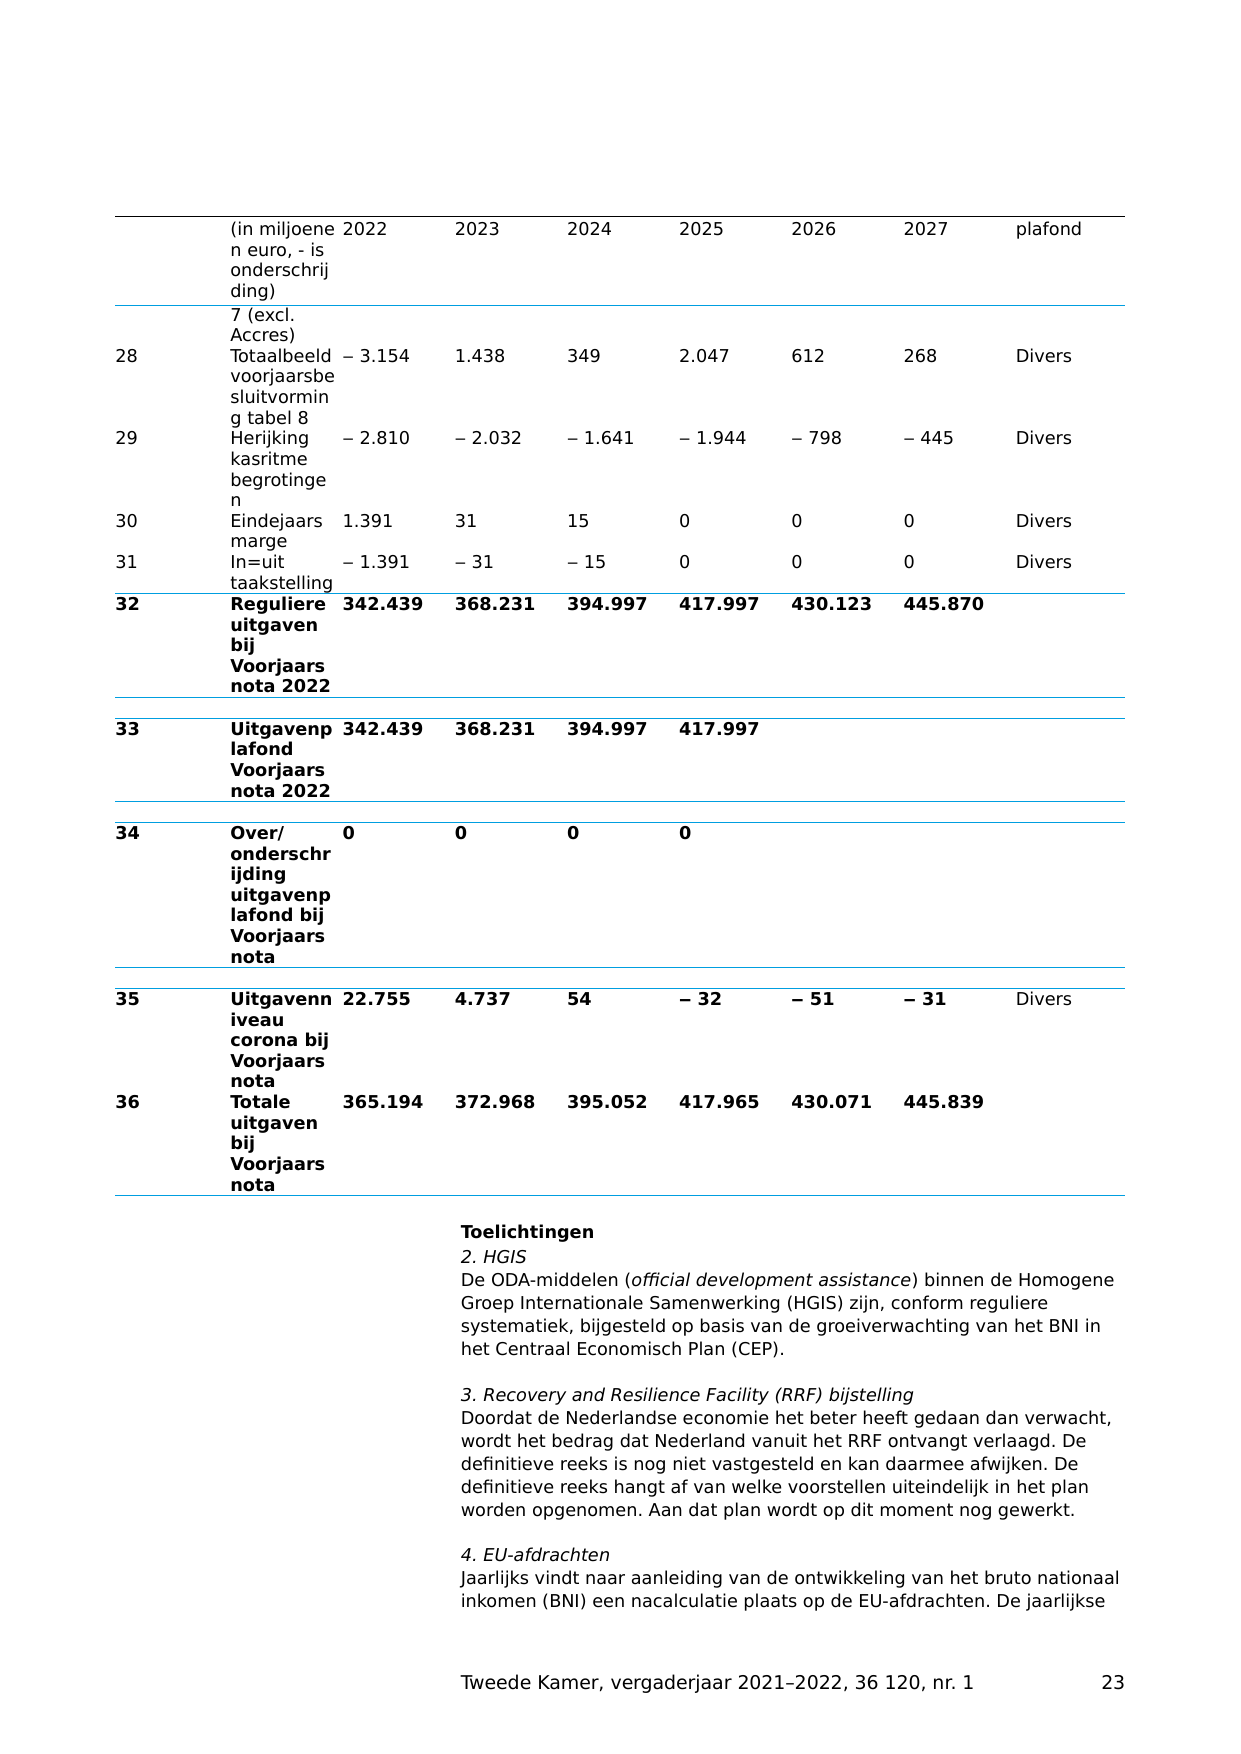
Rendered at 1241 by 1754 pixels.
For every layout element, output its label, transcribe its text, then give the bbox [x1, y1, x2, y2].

table_cell 417.997 [676, 719, 788, 801]
table_cell [564, 968, 676, 988]
table_cell [340, 306, 452, 346]
table_cell [1013, 802, 1125, 822]
table_cell Divers [1013, 989, 1125, 1092]
table_cell 0 [676, 511, 788, 552]
text Toelichtingen [461, 1221, 1125, 1243]
table_cell 417.997 [676, 594, 788, 697]
table_cell 430.071 [788, 1092, 900, 1195]
table_cell [564, 802, 676, 822]
table_cell ‒ 1.391 [340, 552, 452, 593]
table_cell 22.755 [340, 989, 452, 1092]
table_cell [788, 719, 900, 801]
table_cell ‒ 2.032 [452, 428, 564, 511]
table_cell ‒ 445 [900, 428, 1013, 511]
table_cell 4.737 [452, 989, 564, 1092]
table_cell [1013, 719, 1125, 801]
table_cell 31 [115, 552, 227, 593]
table_cell [115, 306, 227, 346]
text 4. EU-afdrachten Jaarlijks vindt naar aanleiding van de ontwikkeling van het bruto nationaal inkomen (BNI) een nacalculatie plaats op de EU-afdrachten. De jaarlijkse [461, 1543, 1125, 1612]
table_cell ‒ 798 [788, 428, 900, 511]
table_cell Eindejaarsmarge [227, 511, 339, 552]
table_cell [452, 698, 564, 718]
table_cell 368.231 [452, 719, 564, 801]
table_cell 612 [788, 346, 900, 428]
table_cell [452, 968, 564, 988]
table_cell 30 [115, 511, 227, 552]
table_cell 2023 [452, 217, 564, 304]
table_cell 35 [115, 989, 227, 1092]
table_cell [1013, 823, 1125, 967]
table_cell [1013, 698, 1125, 718]
table_cell [115, 217, 227, 304]
table_cell [900, 802, 1013, 822]
table_cell [676, 802, 788, 822]
table_cell 445.839 [900, 1092, 1013, 1195]
table_cell Divers [1013, 346, 1125, 428]
table_cell Uitgavenplafond Voorjaarsnota 2022 [227, 719, 339, 801]
table_cell Reguliere uitgaven bij Voorjaarsnota 2022 [227, 594, 339, 697]
table_cell [1013, 1092, 1125, 1195]
table_cell Herijking kasritme begrotingen [227, 428, 339, 511]
table_cell 1.438 [452, 346, 564, 428]
table_cell 368.231 [452, 594, 564, 697]
table_cell 15 [564, 511, 676, 552]
table_cell 54 [564, 989, 676, 1092]
table_cell 365.194 [340, 1092, 452, 1195]
table_cell 2027 [900, 217, 1013, 304]
table_cell 417.965 [676, 1092, 788, 1195]
table_cell [788, 823, 900, 967]
table_cell ‒ 2.810 [340, 428, 452, 511]
table_cell [788, 698, 900, 718]
table_cell 372.968 [452, 1092, 564, 1195]
table_cell 342.439 [340, 719, 452, 801]
table_cell [676, 698, 788, 718]
table_cell [1013, 306, 1125, 346]
table_cell 1.391 [340, 511, 452, 552]
table_cell ‒ 1.944 [676, 428, 788, 511]
table_cell ‒ 1.641 [564, 428, 676, 511]
table_cell 394.997 [564, 719, 676, 801]
table_cell [788, 306, 900, 346]
table_cell [900, 719, 1013, 801]
table_cell [788, 802, 900, 822]
table_cell In=uit taakstelling [227, 552, 339, 593]
table_cell [1013, 594, 1125, 697]
table_cell ‒ 31 [452, 552, 564, 593]
table_cell [115, 968, 227, 988]
table_cell [900, 306, 1013, 346]
table_cell 0 [676, 552, 788, 593]
table_cell [340, 698, 452, 718]
table_cell 36 [115, 1092, 227, 1195]
table_cell [900, 968, 1013, 988]
table_cell (in miljoenen euro, - is onderschrijding) [227, 217, 339, 304]
table_cell [564, 306, 676, 346]
table_cell 29 [115, 428, 227, 511]
table_cell 0 [788, 511, 900, 552]
table_cell Totaalbeeld voorjaarsbesluitvorming tabel 8 [227, 346, 339, 428]
table_cell [900, 823, 1013, 967]
table_cell plafond [1013, 217, 1125, 304]
table_cell 7 (excl. Accres) [227, 306, 339, 346]
table_cell [115, 698, 227, 718]
table_cell Divers [1013, 511, 1125, 552]
table_cell [227, 968, 339, 988]
table_cell 0 [900, 511, 1013, 552]
table_cell [115, 802, 227, 822]
table_cell 2024 [564, 217, 676, 304]
table_cell [1013, 968, 1125, 988]
table_cell [340, 968, 452, 988]
table_cell Divers [1013, 552, 1125, 593]
table_cell [227, 698, 339, 718]
table_cell ‒ 32 [676, 989, 788, 1092]
table_cell 2.047 [676, 346, 788, 428]
table_cell [900, 698, 1013, 718]
table_cell 342.439 [340, 594, 452, 697]
table_cell 28 [115, 346, 227, 428]
table_cell [340, 802, 452, 822]
table_cell 2025 [676, 217, 788, 304]
table_cell [564, 698, 676, 718]
table_cell 2026 [788, 217, 900, 304]
table_cell [788, 968, 900, 988]
table_cell 0 [900, 552, 1013, 593]
table_cell 32 [115, 594, 227, 697]
table_cell 394.997 [564, 594, 676, 697]
table_cell 430.123 [788, 594, 900, 697]
table_cell 2022 [340, 217, 452, 304]
table_cell ‒ 15 [564, 552, 676, 593]
table_cell 268 [900, 346, 1013, 428]
table_cell 31 [452, 511, 564, 552]
table_cell Over/onderschrijding uitgavenplafond bij Voorjaarsnota [227, 823, 339, 967]
table_cell 0 [676, 823, 788, 967]
table_cell Uitgavenniveau corona bij Voorjaarsnota [227, 989, 339, 1092]
table_header Tabel 10 Opbouw totaalplafond [115, 191, 1125, 216]
table_cell [676, 306, 788, 346]
table_cell [452, 802, 564, 822]
table_cell 0 [564, 823, 676, 967]
table_cell 0 [340, 823, 452, 967]
table_cell 0 [788, 552, 900, 593]
table_cell ‒ 51 [788, 989, 900, 1092]
table_cell [676, 968, 788, 988]
table_cell 395.052 [564, 1092, 676, 1195]
text 2. HGIS De ODA-middelen (official development assistance) binnen de Homogene Groep Internationale Samenwerking (HGIS) zijn, conform reguliere systematiek, bijgesteld op basis van de groeiverwachting van het BNI in het Centraal Economisch Plan (CEP). [461, 1246, 1125, 1360]
table_cell 34 [115, 823, 227, 967]
table_cell [452, 306, 564, 346]
table_cell ‒ 3.154 [340, 346, 452, 428]
table_cell 33 [115, 719, 227, 801]
table_cell Divers [1013, 428, 1125, 511]
table_cell 0 [452, 823, 564, 967]
text 3. Recovery and Resilience Facility (RRF) bijstelling Doordat de Nederlandse economie het beter heeft gedaan dan verwacht, wordt het bedrag dat Nederland vanuit het RRF ontvangt verlaagd. De definitieve reeks is nog niet vastgesteld en kan daarmee afwijken. De definitieve reeks hangt af van welke voorstellen uiteindelijk in het plan worden opgenomen. Aan dat plan wordt op dit moment nog gewerkt. [461, 1383, 1125, 1521]
table_cell Totale uitgaven bij Voorjaarsnota [227, 1092, 339, 1195]
table_cell ‒ 31 [900, 989, 1013, 1092]
table_cell [227, 802, 339, 822]
table_cell 445.870 [900, 594, 1013, 697]
table_cell 349 [564, 346, 676, 428]
